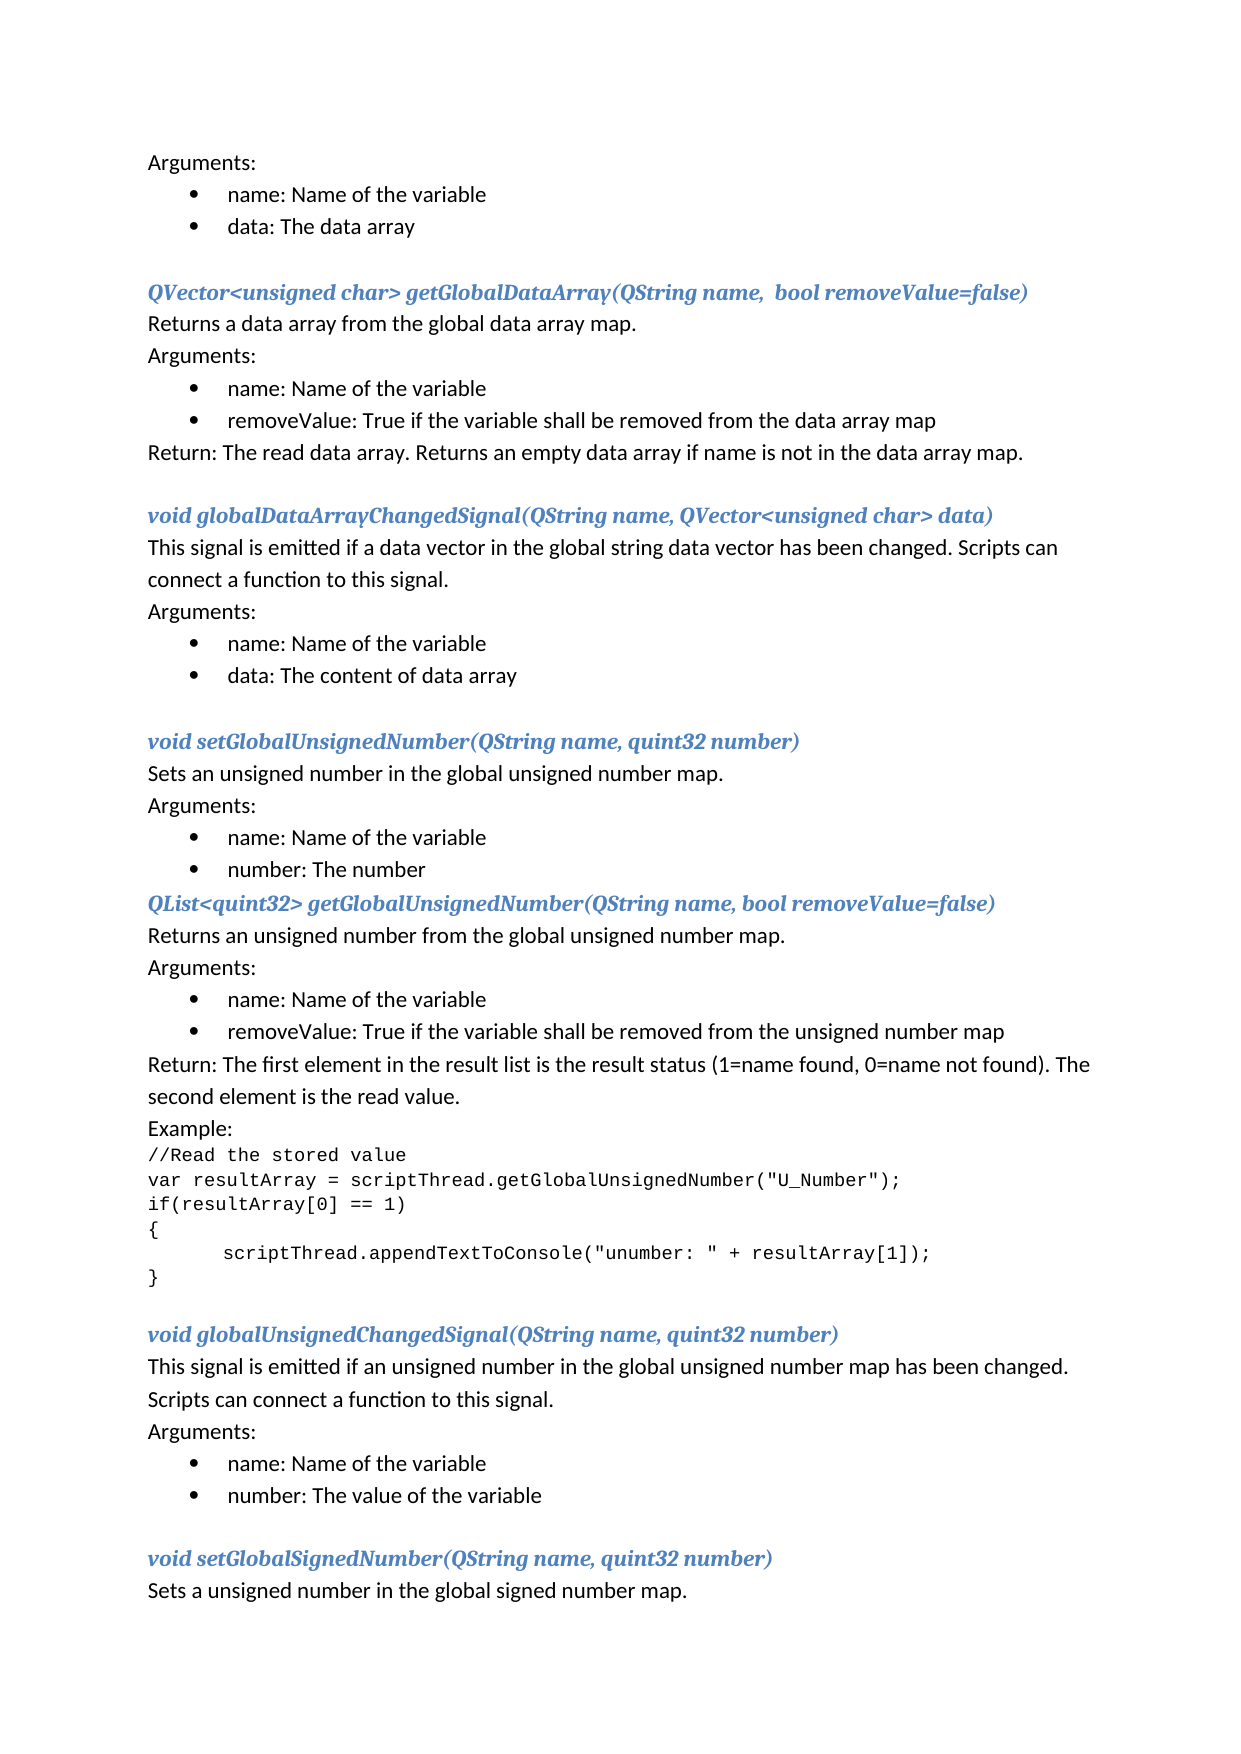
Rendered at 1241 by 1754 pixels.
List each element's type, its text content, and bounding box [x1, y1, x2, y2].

text Returns an unsigned number from the global unsigned number map. [148, 921, 1093, 949]
list name: Name of the variable [190, 985, 1093, 1013]
text Returns a data array from the global data array map. [148, 309, 1093, 337]
subtitle QList<quint32> getGlobalUnsignedNumber(QString name, bool removeValue=false) [148, 891, 1093, 917]
list name: Name of the variable [190, 823, 1093, 851]
subtitle void globalUnsignedChangedSignal(QString name, quint32 number) [148, 1322, 1093, 1349]
list name: Name of the variable [190, 629, 1093, 657]
list } [148, 1268, 1093, 1289]
text This signal is emitted if a data vector in the global string data vector has been changed. Scripts can connect a function to this signal. [148, 533, 1093, 593]
list removeValue: True if the variable shall be removed from the unsigned number map [190, 1017, 1093, 1046]
subtitle void globalDataArrayChangedSignal(QString name, QVector<unsigned char> data) [148, 503, 1093, 529]
list scriptThread.appendTextToConsole("unumber: " + resultArray[1]); [148, 1244, 1093, 1265]
text Arguments: [148, 342, 1093, 370]
text Arguments: [148, 1417, 1093, 1445]
list data: The content of data array [190, 662, 1093, 689]
list var resultArray = scriptThread.getGlobalUnsignedNumber("U_Number"); [148, 1171, 1093, 1192]
list name: Name of the variable [190, 1449, 1093, 1477]
list number: The number [190, 856, 1093, 884]
list Return: The read data array. Returns an empty data array if name is not in the data array map. [148, 438, 1093, 466]
subtitle QVector<unsigned char> getGlobalDataArray(QString name, bool removeValue=false) [148, 279, 1093, 306]
list number: The value of the variable [190, 1481, 1093, 1509]
subtitle void setGlobalUnsignedNumber(QString name, quint32 number) [148, 729, 1093, 755]
text Arguments: [148, 597, 1093, 625]
text Sets a unsigned number in the global signed number map. [148, 1576, 1093, 1604]
list removeValue: True if the variable shall be removed from the data array map [190, 406, 1093, 434]
text This signal is emitted if an unsigned number in the global unsigned number map has been changed. Scripts can connect a function to this signal. [148, 1352, 1093, 1413]
list //Read the stored value [148, 1146, 1093, 1167]
text Sets an unsigned number in the global unsigned number map. [148, 759, 1093, 787]
text Arguments: [148, 953, 1093, 981]
list name: Name of the variable [190, 180, 1093, 208]
list Example: [148, 1114, 1093, 1142]
list if(resultArray[0] == 1) [148, 1195, 1093, 1216]
text Arguments: [148, 148, 1093, 176]
list { [148, 1219, 1093, 1241]
list name: Name of the variable [190, 374, 1093, 402]
list data: The data array [190, 212, 1093, 240]
text Arguments: [148, 791, 1093, 819]
subtitle void setGlobalSignedNumber(QString name, quint32 number) [148, 1546, 1093, 1572]
list Return: The first element in the result list is the result status (1=name found, 0=name not found). The second element is the read value. [148, 1050, 1093, 1110]
